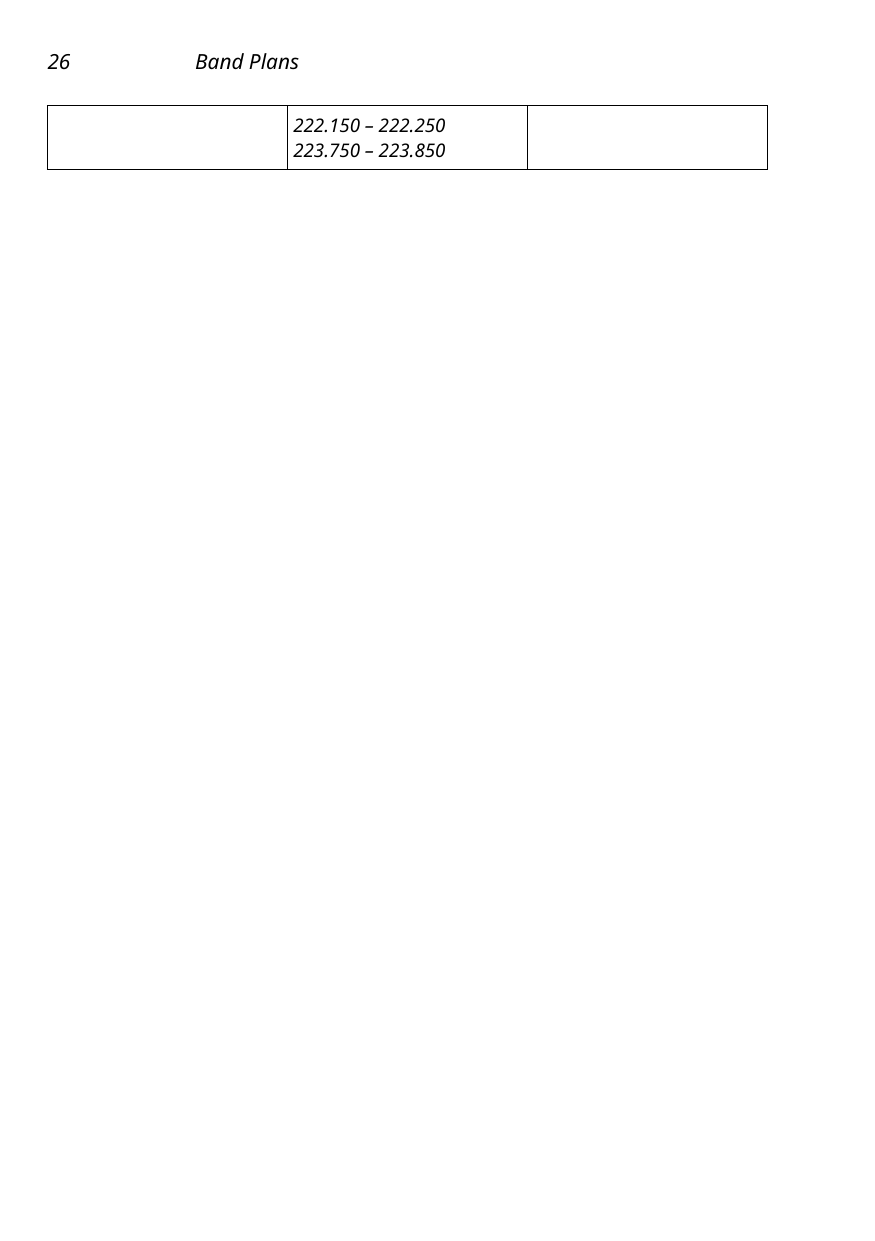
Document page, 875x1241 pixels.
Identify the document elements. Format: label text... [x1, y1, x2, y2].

table_cell 222.150 – 222.250 223.750 – 223.850 [288, 106, 527, 169]
